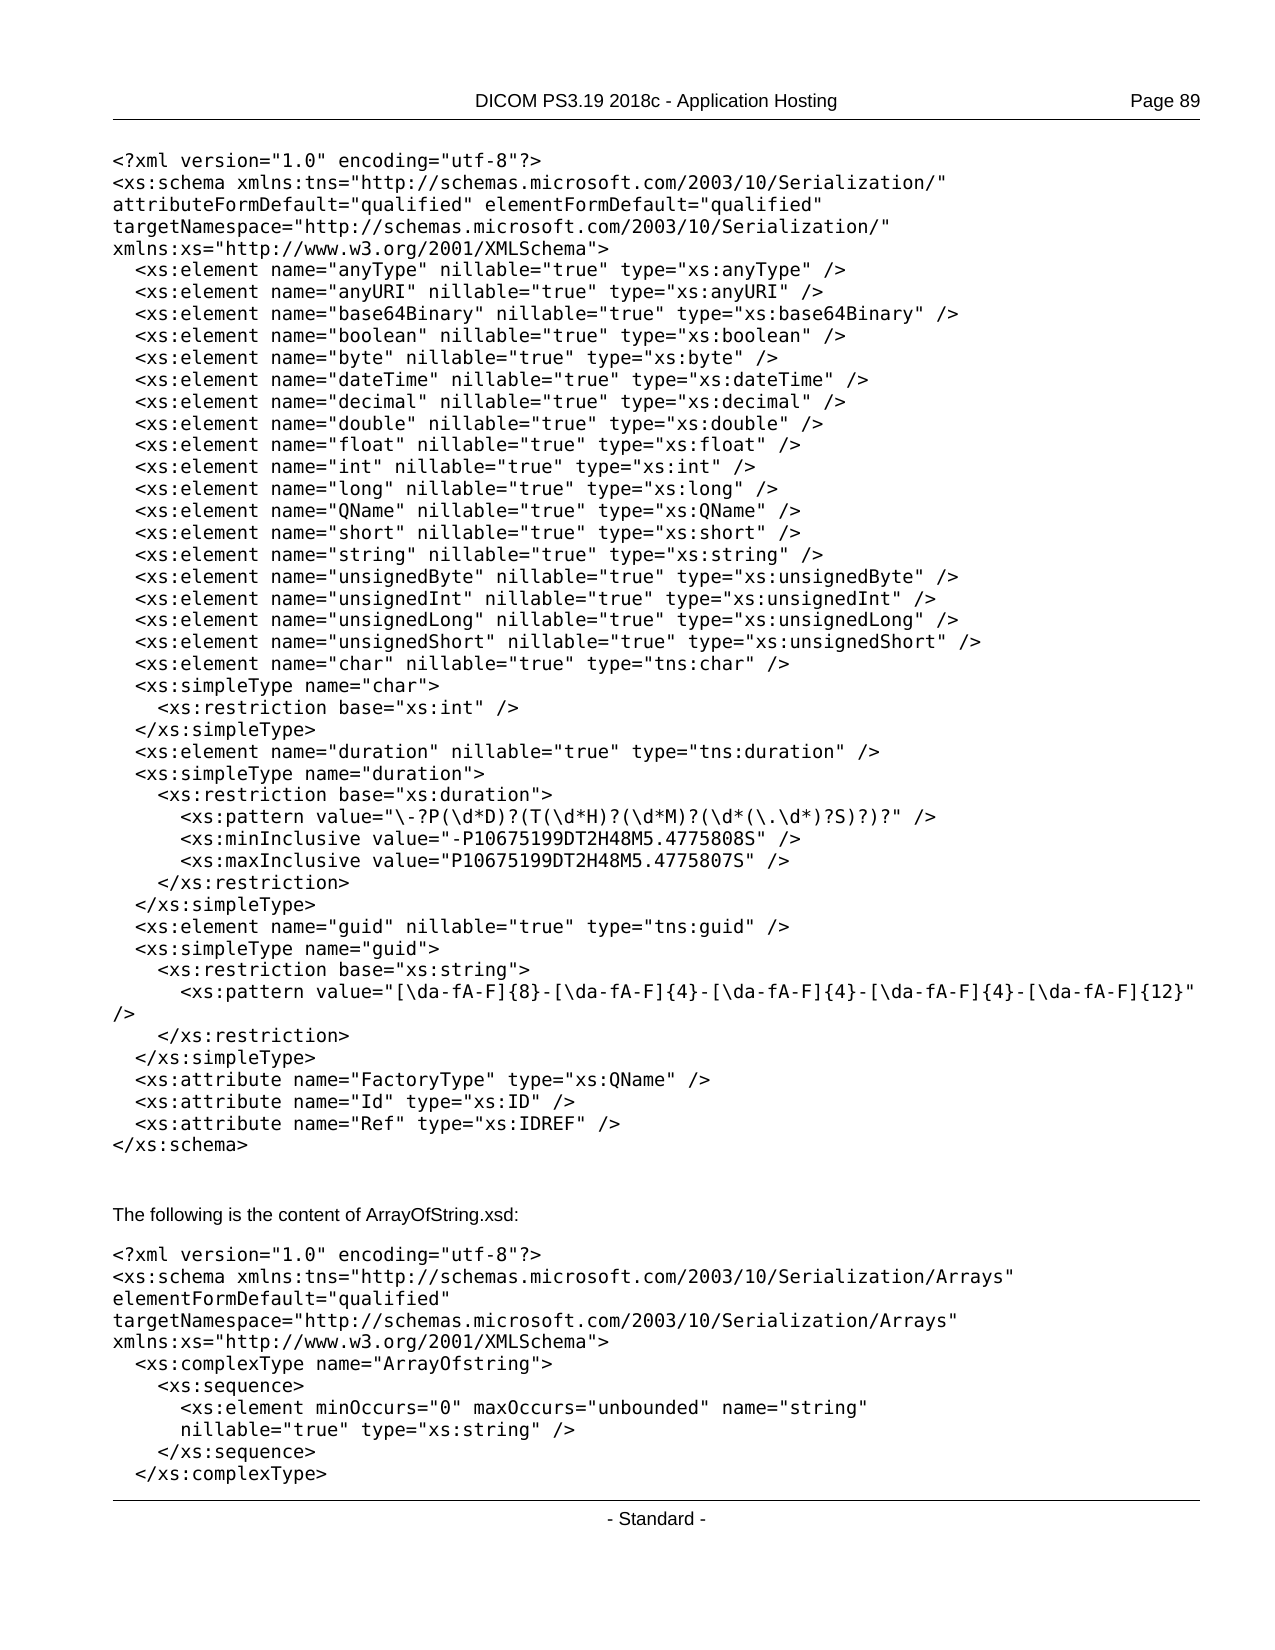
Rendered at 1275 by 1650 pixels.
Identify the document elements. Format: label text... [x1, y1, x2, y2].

text <?xml version="1.0" encoding="utf-8"?> <xs:schema xmlns:tns="http://schemas.microsoft.com/2003/10/Serialization/Arrays" elementFormDefault="qualified" targetNamespace="http://schemas.microsoft.com/2003/10/Serialization/Arrays" xmlns:xs="http://www.w3.org/2001/XMLSchema"> <xs:complexType name="ArrayOfstring"> <xs:sequence> <xs:element minOccurs="0" maxOccurs="unbounded" name="string" nillable="true" type="xs:string" /> </xs:sequence> </xs:complexType> [112, 1244, 1200, 1485]
text The following is the content of ArrayOfString.xsd: [112, 1204, 1200, 1225]
text <?xml version="1.0" encoding="utf-8"?> <xs:schema xmlns:tns="http://schemas.microsoft.com/2003/10/Serialization/" attributeFormDefault="qualified" elementFormDefault="qualified" targetNamespace="http://schemas.microsoft.com/2003/10/Serialization/" xmlns:xs="http://www.w3.org/2001/XMLSchema"> <xs:element name="anyType" nillable="true" type="xs:anyType" /> <xs:element name="anyURI" nillable="true" type="xs:anyURI" /> <xs:element name="base64Binary" nillable="true" type="xs:base64Binary" /> <xs:element name="boolean" nillable="true" type="xs:boolean" /> <xs:element name="byte" nillable="true" type="xs:byte" /> <xs:element name="dateTime" nillable="true" type="xs:dateTime" /> <xs:element name="decimal" nillable="true" type="xs:decimal" /> <xs:element name="double" nillable="true" type="xs:double" /> <xs:element name="float" nillable="true" type="xs:float" /> <xs:element name="int" nillable="true" type="xs:int" /> <xs:element name="long" nillable="true" type="xs:long" /> <xs:element name="QName" nillable="true" type="xs:QName" /> <xs:element name="short" nillable="true" type="xs:short" /> <xs:element name="string" nillable="true" type="xs:string" /> <xs:element name="unsignedByte" nillable="true" type="xs:unsignedByte" /> <xs:element name="unsignedInt" nillable="true" type="xs:unsignedInt" /> <xs:element name="unsignedLong" nillable="true" type="xs:unsignedLong" /> <xs:element name="unsignedShort" nillable="true" type="xs:unsignedShort" /> <xs:element name="char" nillable="true" type="tns:char" /> <xs:simpleType name="char"> <xs:restriction base="xs:int" /> </xs:simpleType> <xs:element name="duration" nillable="true" type="tns:duration" /> <xs:simpleType name="duration"> <xs:restriction base="xs:duration"> <xs:pattern value="\-?P(\d*D)?(T(\d*H)?(\d*M)?(\d*(\.\d*)?S)?)?" /> <xs:minInclusive value="-P10675199DT2H48M5.4775808S" /> <xs:maxInclusive value="P10675199DT2H48M5.4775807S" /> </xs:restriction> </xs:simpleType> <xs:element name="guid" nillable="true" type="tns:guid" /> <xs:simpleType name="guid"> <xs:restriction base="xs:string"> <xs:pattern value="[\da-fA-F]{8}-[\da-fA-F]{4}-[\da-fA-F]{4}-[\da-fA-F]{4}-[\da-fA-F]{12}" /> </xs:restriction> </xs:simpleType> <xs:attribute name="FactoryType" type="xs:QName" /> <xs:attribute name="Id" type="xs:ID" /> <xs:attribute name="Ref" type="xs:IDREF" /> </xs:schema> [112, 150, 1200, 1185]
